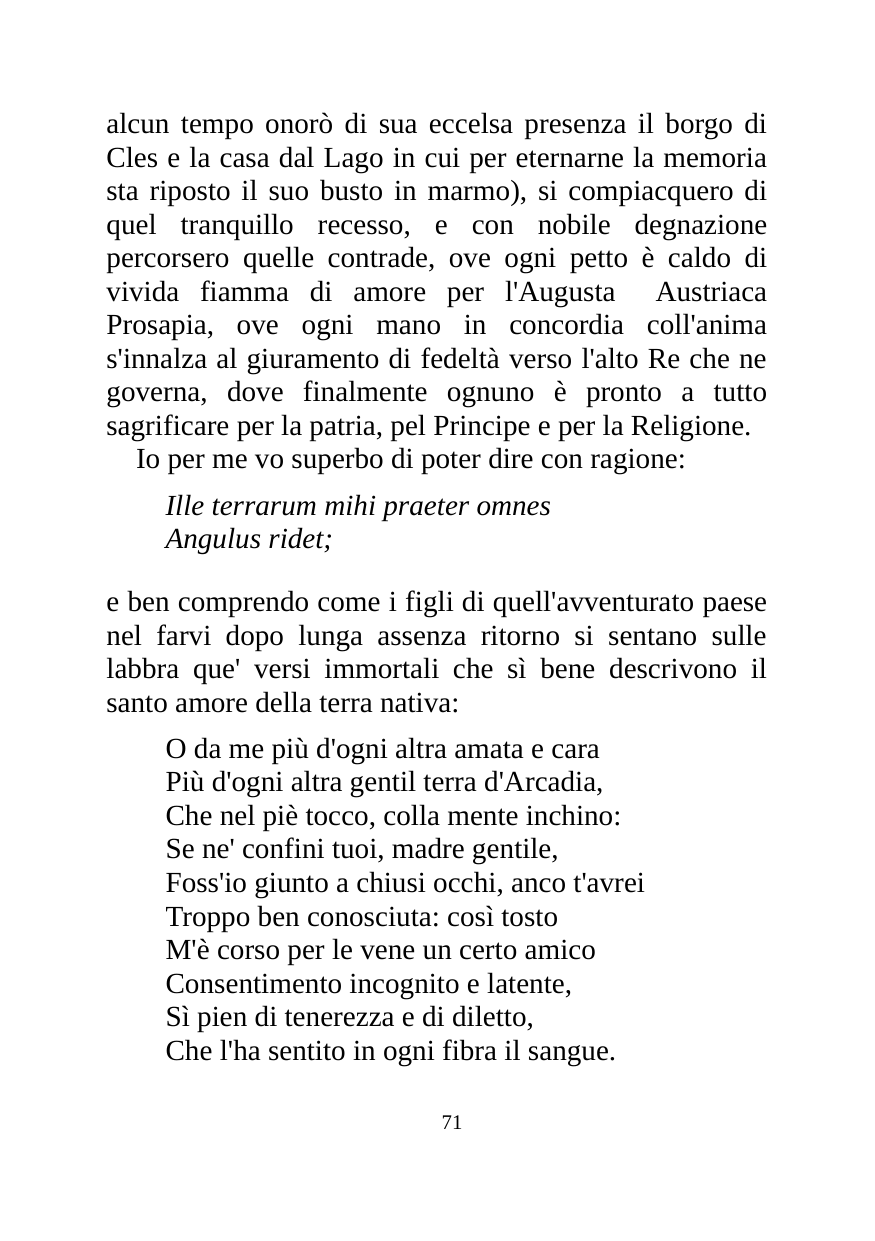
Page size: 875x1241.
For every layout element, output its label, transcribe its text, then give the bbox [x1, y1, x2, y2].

text O da me più d'ogni altra amata e cara Più d'ogni altra gentil terra d'Arcadia, Che nel piè tocco, colla mente inchino: Se ne' confini tuoi, madre gentile, Foss'io giunto a chiusi occhi, anco t'avrei Troppo ben conosciuta: così tosto M'è corso per le vene un certo amico Consentimento incognito e latente, Sì pien di tenerezza e di diletto, Che l'ha sentito in ogni fibra il sangue. [165, 731, 709, 1066]
text Ille terrarum mihi praeter omnes Angulus ridet; [165, 488, 709, 555]
text alcun tempo onorò di sua eccelsa presenza il borgo di Cles e la casa dal Lago in cui per eternarne la memoria sta riposto il suo busto in marmo), si compiacquero di quel tranquillo recesso, e con nobile degnazione percorsero quelle contrade, ove ogni petto è caldo di vivida fiamma di amore per l'Augusta Austriaca Prosapia, ove ogni mano in concordia coll'anima s'innalza al giuramento di fedeltà verso l'alto Re che ne governa, dove finalmente ognuno è pronto a tutto sagrificare per la patria, pel Principe e per la Religione. [106, 106, 768, 442]
text e ben comprendo come i figli di quell'avventurato paese nel farvi dopo lunga assenza ritorno si sentano sulle labbra que' versi immortali che sì bene descrivono il santo amore della terra nativa: [106, 584, 768, 718]
text Io per me vo superbo di poter dire con ragione: [106, 442, 768, 475]
